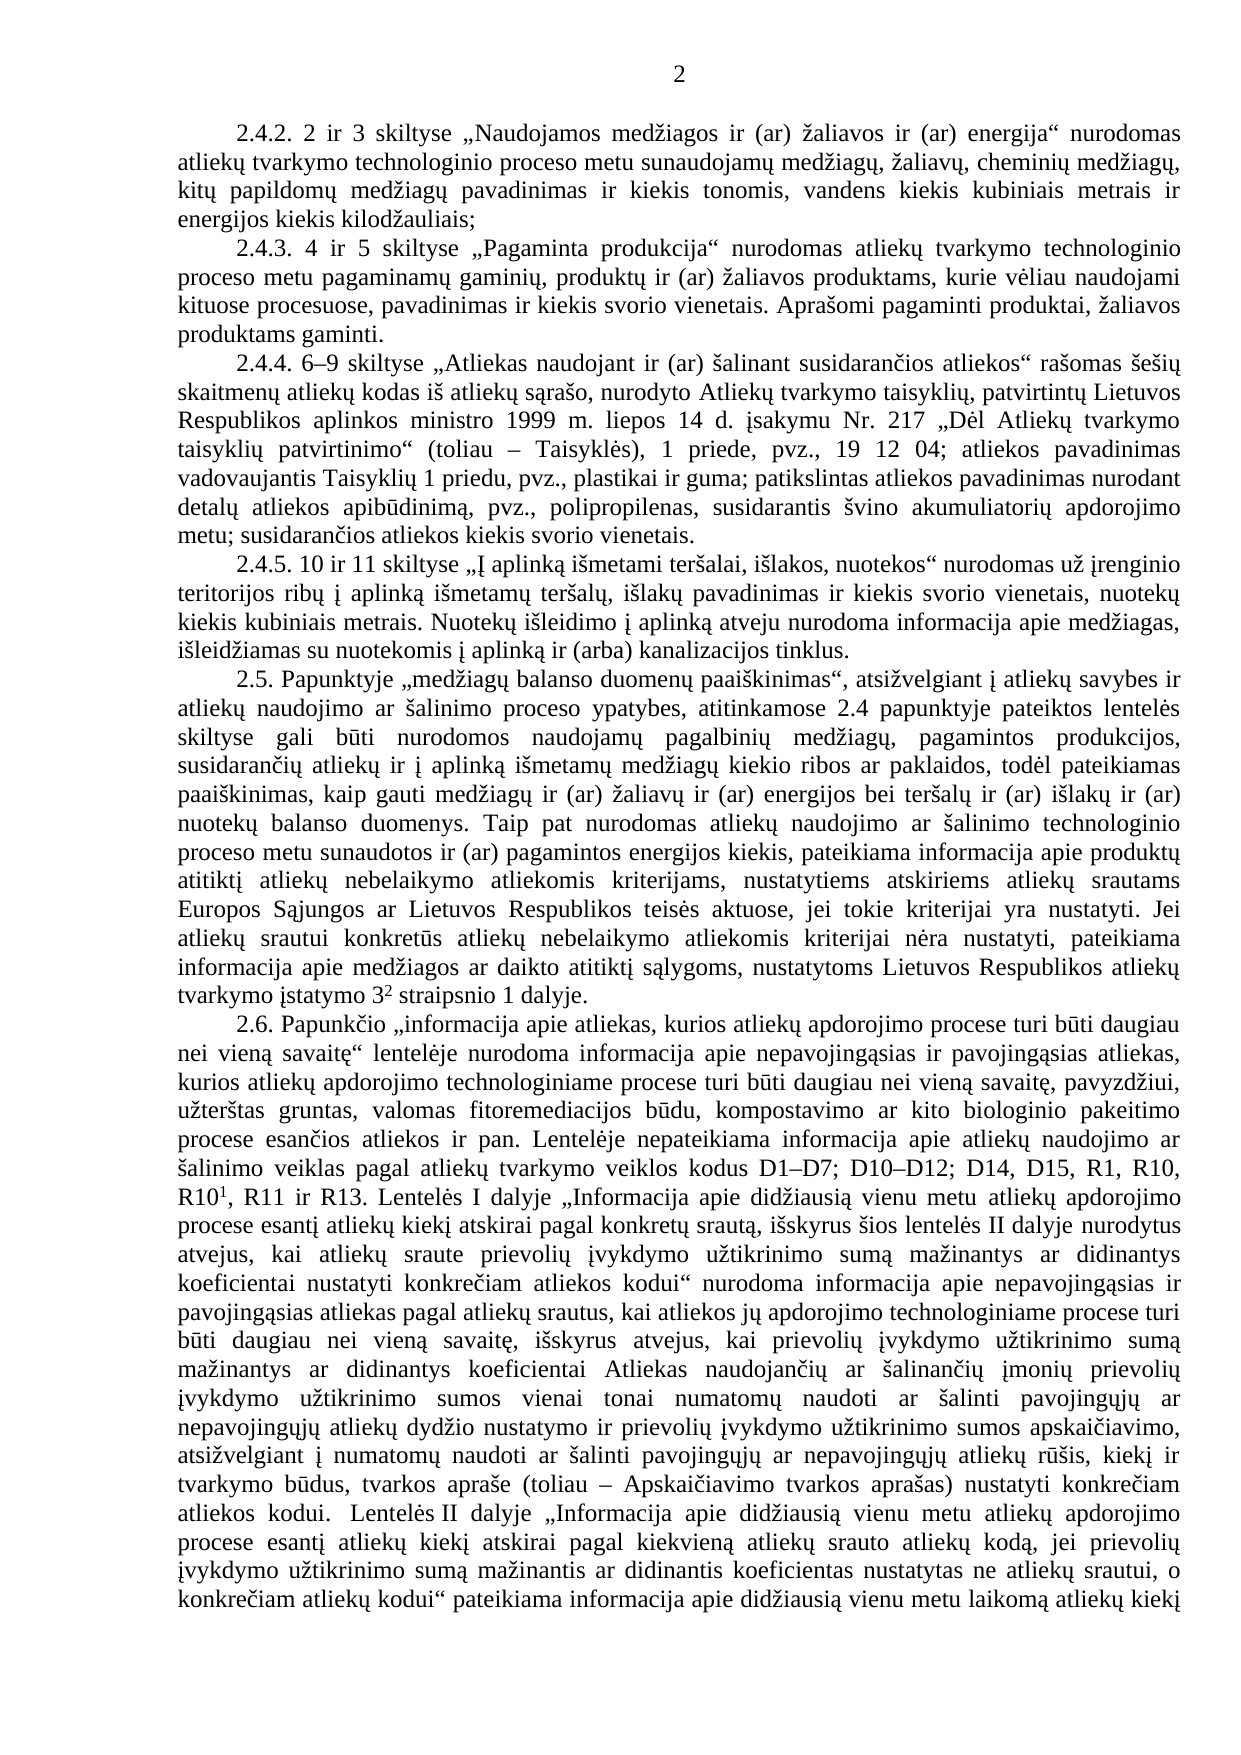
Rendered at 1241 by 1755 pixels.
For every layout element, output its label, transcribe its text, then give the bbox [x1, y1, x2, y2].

text 2.4.3. 4 ir 5 skiltyse „Pagaminta produkcija“ nurodomas atliekų tvarkymo technologinio proceso metu pagaminamų gaminių, produktų ir (ar) žaliavos produktams, kurie vėliau naudojami kituose procesuose, pavadinimas ir kiekis svorio vienetais. Aprašomi pagaminti produktai, žaliavos produktams gaminti. [177, 233, 1181, 348]
text 2.4.4. 6–9 skiltyse „Atliekas naudojant ir (ar) šalinant susidarančios atliekos“ rašomas šešių skaitmenų atliekų kodas iš atliekų sąrašo, nurodyto Atliekų tvarkymo taisyklių, patvirtintų Lietuvos Respublikos aplinkos ministro 1999 m. liepos 14 d. įsakymu Nr. 217 „Dėl Atliekų tvarkymo taisyklių patvirtinimo“ (toliau – Taisyklės), 1 priede, pvz., 19 12 04; atliekos pavadinimas vadovaujantis Taisyklių 1 priedu, pvz., plastikai ir guma; patikslintas atliekos pavadinimas nurodant detalų atliekos apibūdinimą, pvz., polipropilenas, susidarantis švino akumuliatorių apdorojimo metu; susidarančios atliekos kiekis svorio vienetais. [177, 348, 1181, 549]
text 2.5. Papunktyje „medžiagų balanso duomenų paaiškinimas“, atsižvelgiant į atliekų savybes ir atliekų naudojimo ar šalinimo proceso ypatybes, atitinkamose 2.4 papunktyje pateiktos lentelės skiltyse gali būti nurodomos naudojamų pagalbinių medžiagų, pagamintos produkcijos, susidarančių atliekų ir į aplinką išmetamų medžiagų kiekio ribos ar paklaidos, todėl pateikiamas paaiškinimas, kaip gauti medžiagų ir (ar) žaliavų ir (ar) energijos bei teršalų ir (ar) išlakų ir (ar) nuotekų balanso duomenys. Taip pat nurodomas atliekų naudojimo ar šalinimo technologinio proceso metu sunaudotos ir (ar) pagamintos energijos kiekis, pateikiama informacija apie produktų atitiktį atliekų nebelaikymo atliekomis kriterijams, nustatytiems atskiriems atliekų srautams Europos Sąjungos ar Lietuvos Respublikos teisės aktuose, jei tokie kriterijai yra nustatyti. Jei atliekų srautui konkretūs atliekų nebelaikymo atliekomis kriterijai nėra nustatyti, pateikiama informacija apie medžiagos ar daikto atitiktį sąlygoms, nustatytoms Lietuvos Respublikos atliekų tvarkymo įstatymo 32 straipsnio 1 dalyje. [177, 664, 1181, 1009]
text 2.4.2. 2 ir 3 skiltyse „Naudojamos medžiagos ir (ar) žaliavos ir (ar) energija“ nurodomas atliekų tvarkymo technologinio proceso metu sunaudojamų medžiagų, žaliavų, cheminių medžiagų, kitų papildomų medžiagų pavadinimas ir kiekis tonomis, vandens kiekis kubiniais metrais ir energijos kiekis kilodžauliais; [177, 118, 1181, 233]
text 2.6. Papunkčio „informacija apie atliekas, kurios atliekų apdorojimo procese turi būti daugiau nei vieną savaitę“ lentelėje nurodoma informacija apie nepavojingąsias ir pavojingąsias atliekas, kurios atliekų apdorojimo technologiniame procese turi būti daugiau nei vieną savaitę, pavyzdžiui, užterštas gruntas, valomas fitoremediacijos būdu, kompostavimo ar kito biologinio pakeitimo procese esančios atliekos ir pan. Lentelėje nepateikiama informacija apie atliekų naudojimo ar šalinimo veiklas pagal atliekų tvarkymo veiklos kodus D1–D7; D10–D12; D14, D15, R1, R10, R101, R11 ir R13. Lentelės I dalyje „Informacija apie didžiausią vienu metu atliekų apdorojimo procese esantį atliekų kiekį atskirai pagal konkretų srautą, išskyrus šios lentelės II dalyje nurodytus atvejus, kai atliekų sraute prievolių įvykdymo užtikrinimo sumą mažinantys ar didinantys koeficientai nustatyti konkrečiam atliekos kodui“ nurodoma informacija apie nepavojingąsias ir pavojingąsias atliekas pagal atliekų srautus, kai atliekos jų apdorojimo technologiniame procese turi būti daugiau nei vieną savaitę, išskyrus atvejus, kai prievolių įvykdymo užtikrinimo sumą mažinantys ar didinantys koeficientai Atliekas naudojančių ar šalinančių įmonių prievolių įvykdymo užtikrinimo sumos vienai tonai numatomų naudoti ar šalinti pavojingųjų ar nepavojingųjų atliekų dydžio nustatymo ir prievolių įvykdymo užtikrinimo sumos apskaičiavimo, atsižvelgiant į numatomų naudoti ar šalinti pavojingųjų ar nepavojingųjų atliekų rūšis, kiekį ir tvarkymo būdus, tvarkos apraše (toliau – Apskaičiavimo tvarkos aprašas) nustatyti konkrečiam atliekos kodui. Lentelės II dalyje „Informacija apie didžiausią vienu metu atliekų apdorojimo procese esantį atliekų kiekį atskirai pagal kiekvieną atliekų srauto atliekų kodą, jei prievolių įvykdymo užtikrinimo sumą mažinantis ar didinantis koeficientas nustatytas ne atliekų srautui, o konkrečiam atliekų kodui“ pateikiama informacija apie didžiausią vienu metu laikomą atliekų kiekį [177, 1009, 1181, 1613]
text 2.4.5. 10 ir 11 skiltyse „Į aplinką išmetami teršalai, išlakos, nuotekos“ nurodomas už įrenginio teritorijos ribų į aplinką išmetamų teršalų, išlakų pavadinimas ir kiekis svorio vienetais, nuotekų kiekis kubiniais metrais. Nuotekų išleidimo į aplinką atveju nurodoma informacija apie medžiagas, išleidžiamas su nuotekomis į aplinką ir (arba) kanalizacijos tinklus. [177, 549, 1181, 664]
